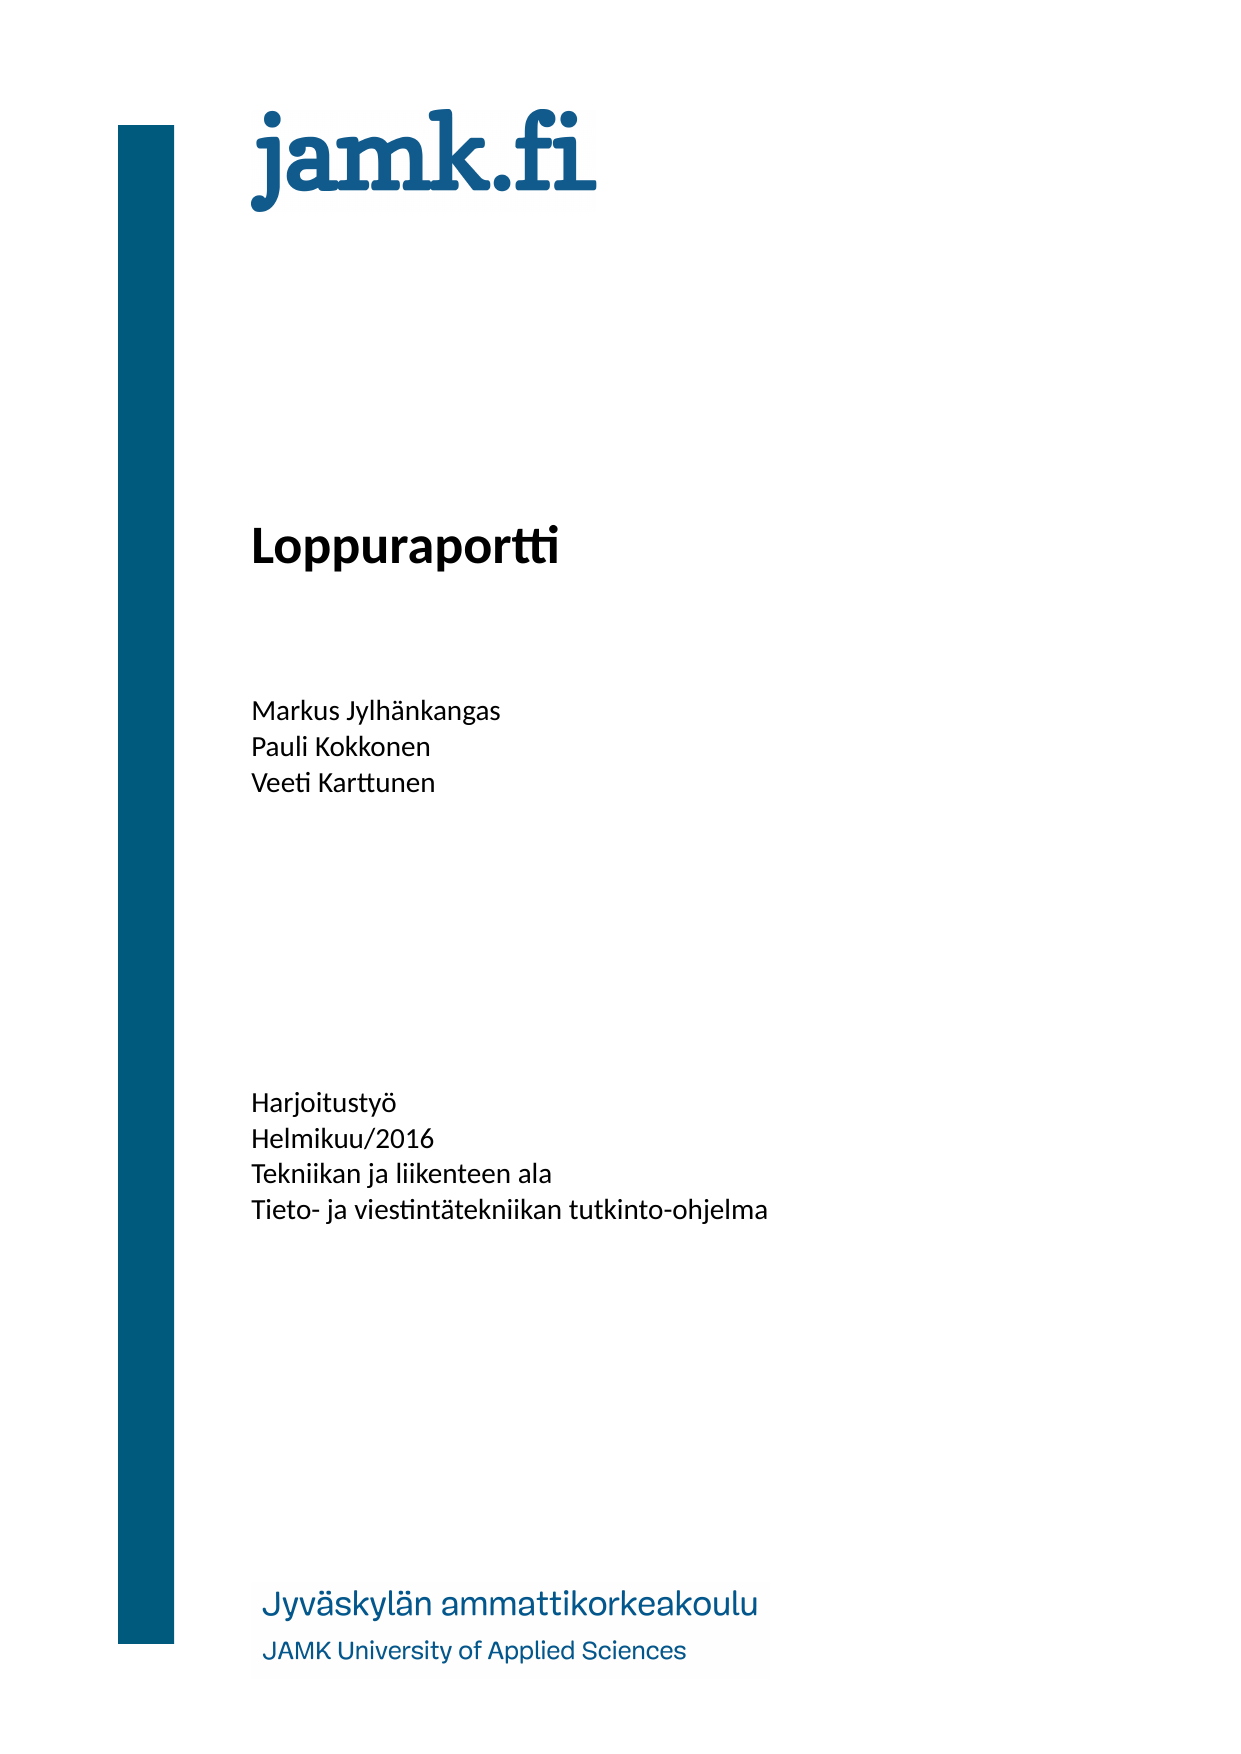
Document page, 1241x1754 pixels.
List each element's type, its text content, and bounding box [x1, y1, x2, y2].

picture [251, 109, 597, 212]
text Markus Jylhänkangas [251, 692, 1164, 728]
text Loppuraportti [251, 511, 1164, 577]
picture [251, 1582, 770, 1679]
text Tieto- ja viestintätekniikan tutkinto-ohjelma [251, 1191, 1164, 1227]
text Pauli Kokkonen [251, 728, 1164, 764]
text Veeti Karttunen [251, 764, 1164, 799]
text Harjoitustyö [251, 1084, 1164, 1120]
text Tekniikan ja liikenteen ala [251, 1156, 1164, 1191]
text Helmikuu/2016 [251, 1120, 1164, 1156]
